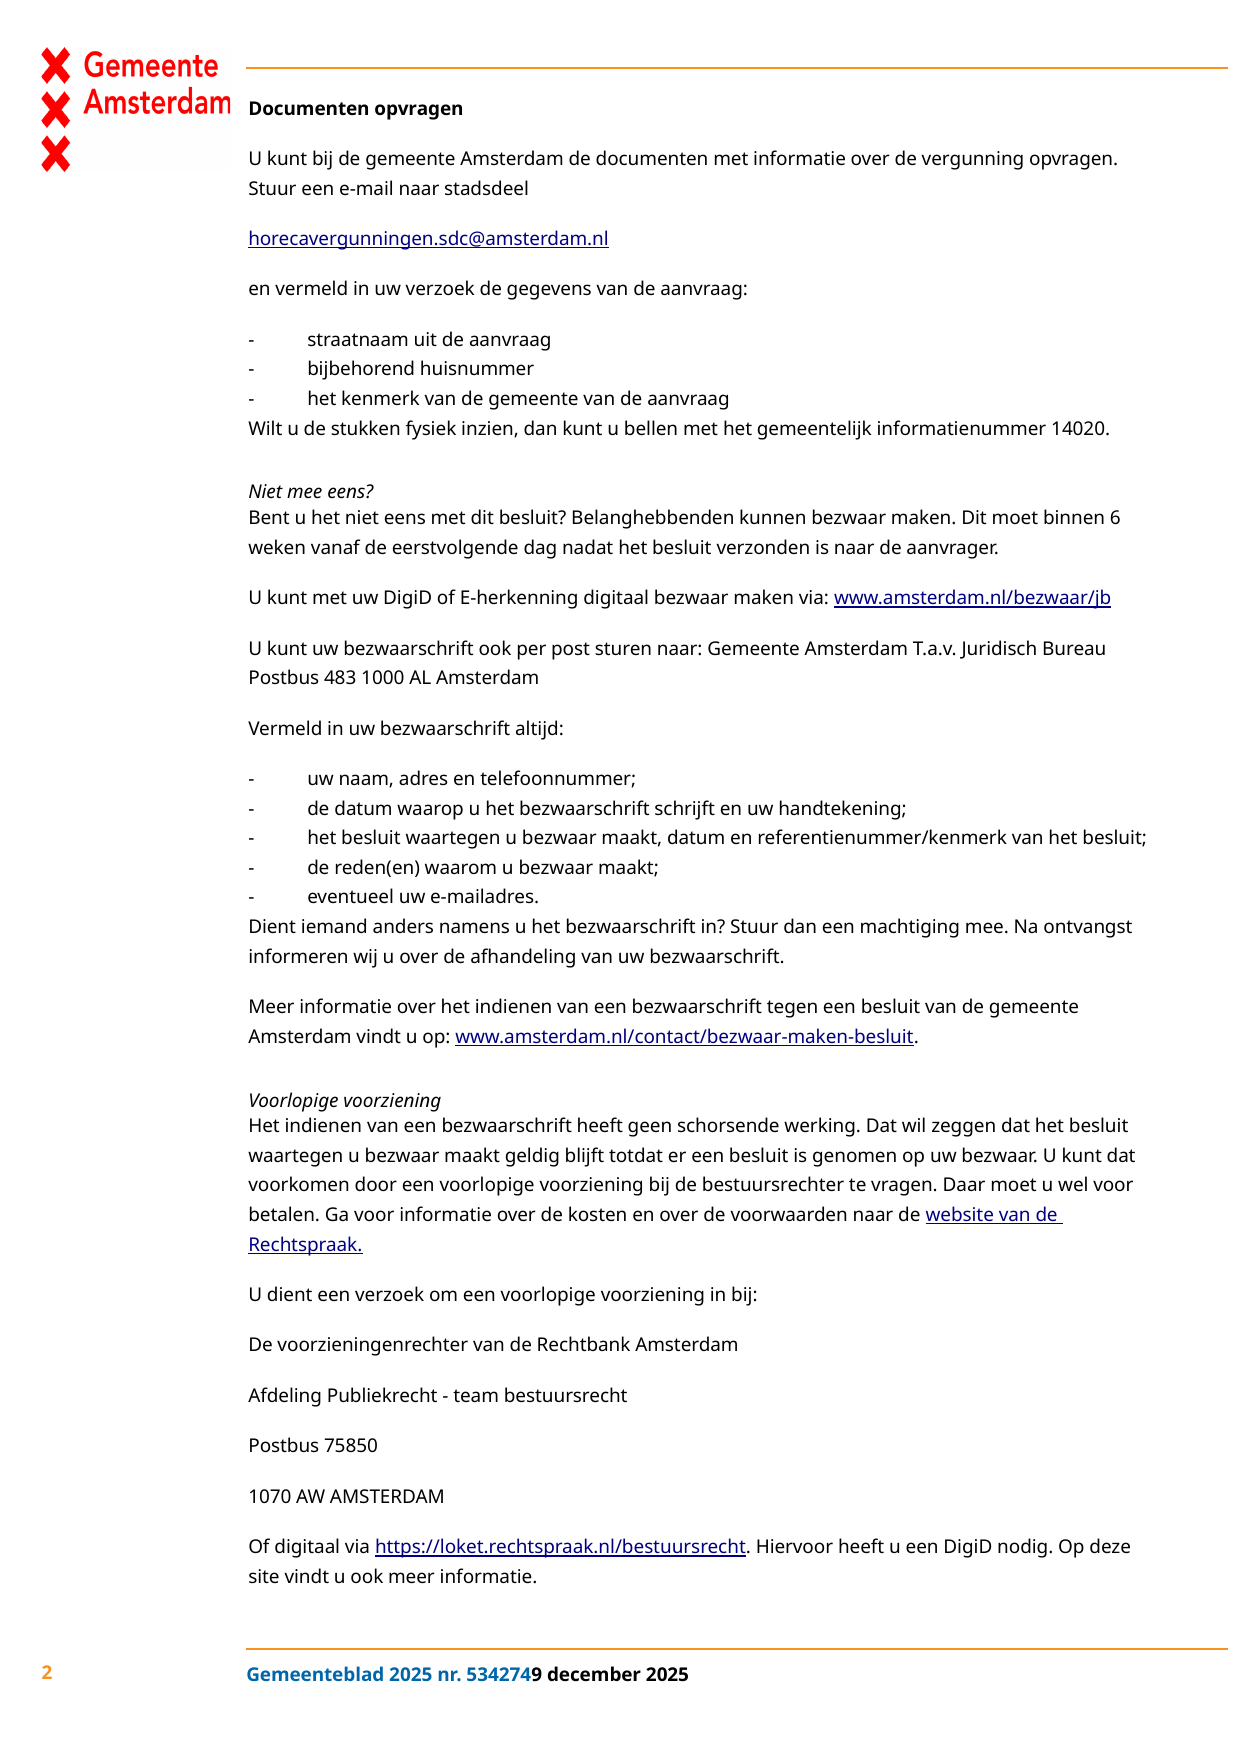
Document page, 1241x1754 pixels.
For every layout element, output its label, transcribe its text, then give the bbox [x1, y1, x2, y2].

picture [41, 47, 231, 172]
text Of digitaal via https://loket.rechtspraak.nl/bestuursrecht. Hiervoor heeft u een DigiD nodig. Op deze site vindt u ook meer informatie. [248, 1533, 1152, 1589]
text U kunt bij de gemeente Amsterdam de documenten met informatie over de vergunning opvragen. Stuur een e-mail naar stadsdeel [248, 145, 1152, 201]
text U dient een verzoek om een voorlopige voorziening in bij: [248, 1281, 1152, 1307]
text Afdeling Publiekrecht - team bestuursrecht [248, 1382, 1152, 1408]
list de reden(en) waarom u bezwaar maakt; [248, 854, 1152, 880]
text Meer informatie over het indienen van een bezwaarschrift tegen een besluit van de gemeente Amsterdam vindt u op: www.amsterdam.nl/contact/bezwaar-maken-besluit. [248, 993, 1152, 1048]
text Wilt u de stukken fysiek inzien, dan kunt u bellen met het gemeentelijk informatienummer 14020. [248, 415, 1152, 441]
text en vermeld in uw verzoek de gegevens van de aanvraag: [248, 276, 1152, 301]
text De voorzieningenrechter van de Rechtbank Amsterdam [248, 1332, 1152, 1357]
text Het indienen van een bezwaarschrift heeft geen schorsende werking. Dat wil zeggen dat het besluit waartegen u bezwaar maakt geldig blijft totdat er een besluit is genomen op uw bezwaar. U kunt dat voorkomen door een voorlopige voorziening bij de bestuursrechter te vragen. Daar moet u wel voor betalen. Ga voor informatie over de kosten en over de voorwaarden naar de website van de Rechtspraak. [248, 1112, 1152, 1257]
text Bent u het niet eens met dit besluit? Belanghebbenden kunnen bezwaar maken. Dit moet binnen 6 weken vanaf de eerstvolgende dag nadat het besluit verzonden is naar de aanvrager. [248, 504, 1152, 560]
list uw naam, adres en telefoonnummer; [248, 765, 1152, 791]
list eventueel uw e-mailadres. [248, 884, 1152, 909]
list de datum waarop u het bezwaarschrift schrijft en uw handtekening; [248, 795, 1152, 821]
list het kenmerk van de gemeente van de aanvraag [248, 385, 1152, 411]
text U kunt met uw DigiD of E-herkenning digitaal bezwaar maken via: www.amsterdam.nl/bezwaar/jb [248, 584, 1152, 610]
text Postbus 75850 [248, 1432, 1152, 1458]
text Voorlopige voorziening [248, 1087, 1152, 1112]
text U kunt uw bezwaarschrift ook per post sturen naar: Gemeente Amsterdam T.a.v. Juridisch Bureau Postbus 483 1000 AL Amsterdam [248, 635, 1152, 690]
text Vermeld in uw bezwaarschrift altijd: [248, 715, 1152, 741]
text horecavergunningen.sdc@amsterdam.nl [248, 225, 1152, 251]
text 1070 AW AMSTERDAM [248, 1483, 1152, 1509]
text Niet mee eens? [248, 479, 1152, 504]
text Documenten opvragen [248, 95, 1152, 121]
text Dient iemand anders namens u het bezwaarschrift in? Stuur dan een machtiging mee. Na ontvangst informeren wij u over de afhandeling van uw bezwaarschrift. [248, 913, 1152, 968]
list straatnaam uit de aanvraag [248, 326, 1152, 352]
list het besluit waartegen u bezwaar maakt, datum en referentienummer/kenmerk van het besluit; [248, 824, 1152, 850]
list bijbehorend huisnummer [248, 356, 1152, 381]
